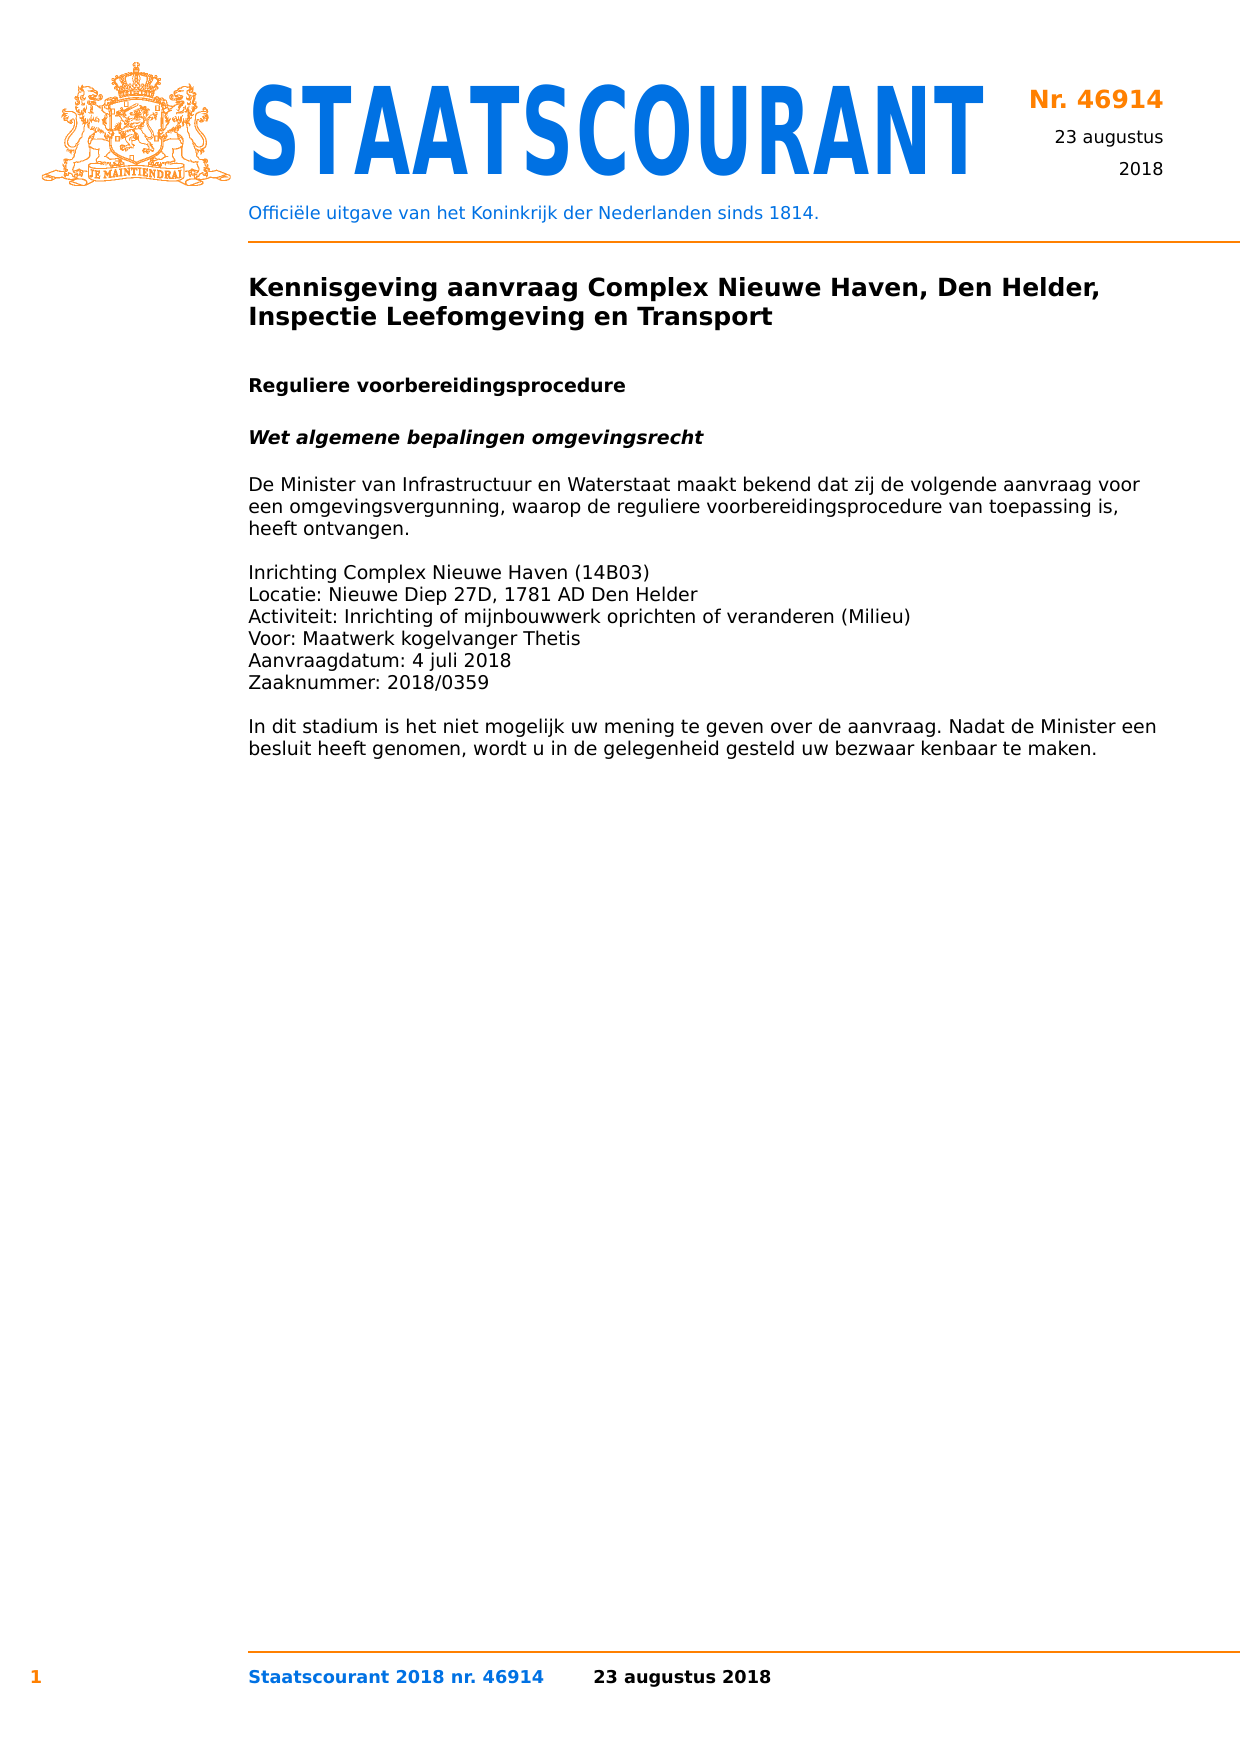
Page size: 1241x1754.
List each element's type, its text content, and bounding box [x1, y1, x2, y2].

table_header [25, 62, 248, 241]
text Aanvraagdatum: 4 juli 2018 [248, 650, 1163, 672]
text Locatie: Nieuwe Diep 27D, 1781 AD Den Helder [248, 584, 1163, 606]
subtitle Kennisgeving aanvraag Complex Nieuwe Haven, Den Helder, Inspectie Leefomgeving en Transport [248, 273, 1163, 331]
text Zaaknummer: 2018/0359 [248, 672, 1163, 694]
text Voor: Maatwerk kogelvanger Thetis [248, 628, 1163, 650]
table_cell Officiële uitgave van het Koninkrijk der Nederlanden sinds 1814. [248, 203, 1240, 241]
text In dit stadium is het niet mogelijk uw mening te geven over de aanvraag. Nadat de Minister een besluit heeft genomen, wordt u in de gelegenheid gesteld uw bezwaar kenbaar te maken. [248, 716, 1163, 759]
table_cell 23 augustus [998, 121, 1240, 153]
text Inrichting Complex Nieuwe Haven (14B03) [248, 562, 1163, 584]
subtitle Wet algemene bepalingen omgevingsrecht [248, 427, 1163, 449]
table_header Nr. 46914 [998, 62, 1240, 121]
table_cell 2018 [998, 153, 1240, 203]
text Activiteit: Inrichting of mijnbouwwerk oprichten of veranderen (Milieu) [248, 606, 1163, 628]
table_header STAATSCOURANT [248, 62, 998, 203]
text De Minister van Infrastructuur en Waterstaat maakt bekend dat zij de volgende aanvraag voor een omgevingsvergunning, waarop de reguliere voorbereidingsprocedure van toepassing is, heeft ontvangen. [248, 474, 1163, 540]
subtitle Reguliere voorbereidingsprocedure [248, 375, 1163, 397]
picture [41, 62, 231, 186]
